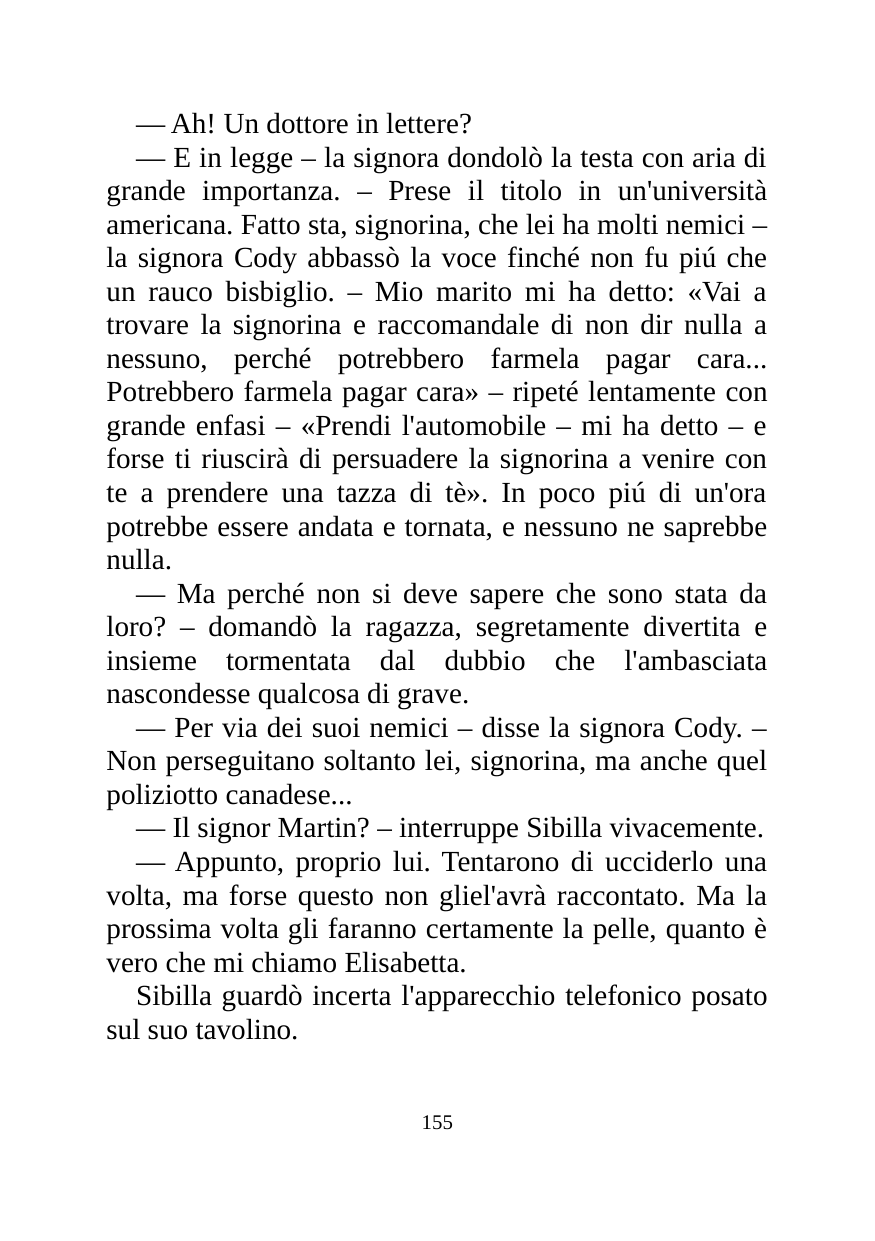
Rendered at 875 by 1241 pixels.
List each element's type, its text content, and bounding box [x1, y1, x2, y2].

text — Il signor Martin? – interruppe Sibilla vivacemente. [106, 811, 768, 844]
text — E in legge – la signora dondolò la testa con aria di grande importanza. – Prese il titolo in un'università americana. Fatto sta, signorina, che lei ha molti nemici – la signora Cody abbassò la voce finché non fu piú che un rauco bisbiglio. – Mio marito mi ha detto: «Vai a trovare la signorina e raccomandale di non dir nulla a nessuno, perché potrebbero farmela pagar cara... Potrebbero farmela pagar cara» – ripeté lentamente con grande enfasi – «Prendi l'automobile – mi ha detto – e forse ti riuscirà di persuadere la signorina a venire con te a prendere una tazza di tè». In poco piú di un'ora potrebbe essere andata e tornata, e nessuno ne saprebbe nulla. [106, 140, 768, 576]
text Sibilla guardò incerta l'apparecchio telefonico posato sul suo tavolino. [106, 978, 768, 1045]
text — Appunto, proprio lui. Tentarono di ucciderlo una volta, ma forse questo non gliel'avrà raccontato. Ma la prossima volta gli faranno certamente la pelle, quanto è vero che mi chiamo Elisabetta. [106, 844, 768, 978]
text — Ma perché non si deve sapere che sono stata da loro? – domandò la ragazza, segretamente divertita e insieme tormentata dal dubbio che l'ambasciata nascondesse qualcosa di grave. [106, 576, 768, 710]
text — Ah! Un dottore in lettere? [106, 106, 768, 140]
text — Per via dei suoi nemici – disse la signora Cody. – Non perseguitano soltanto lei, signorina, ma anche quel poliziotto canadese... [106, 710, 768, 811]
